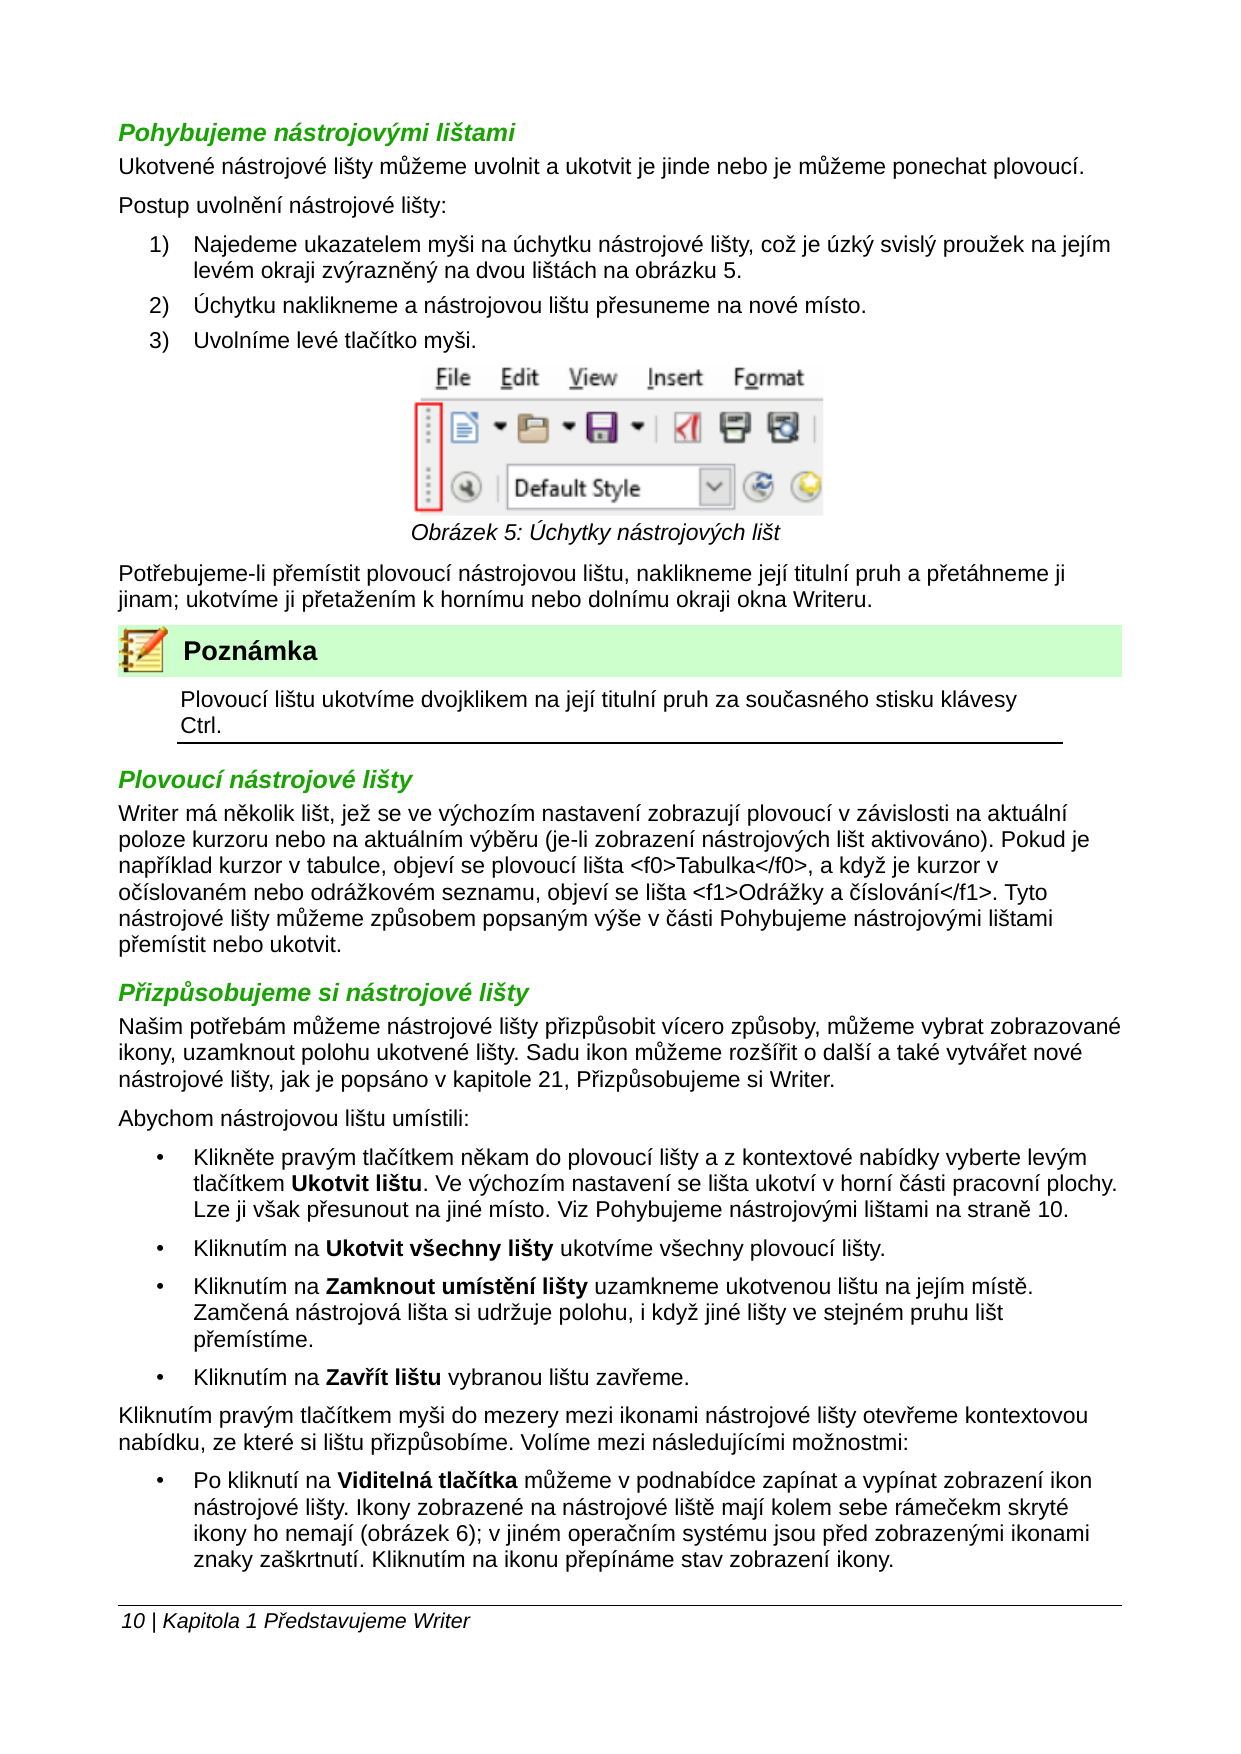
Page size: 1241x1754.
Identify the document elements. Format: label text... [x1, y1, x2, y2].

text Plovoucí lištu ukotvíme dvojklikem na její titulní pruh za současného stisku klávesy Ctrl. [177, 683, 1063, 742]
text Našim potřebám můžeme nástrojové lišty přizpůsobit vícero způsoby, můžeme vybrat zobrazované ikony, uzamknout polohu ukotvené lišty. Sadu ikon můžeme rozšířit o další a také vytvářet nové nástrojové lišty, jak je popsáno v kapitole 21, Přizpůsobujeme si Writer. [118, 1013, 1122, 1092]
text Obrázek 5: Úchytky nástrojových lišt [411, 518, 830, 545]
list Kliknutím na Zavřít lištu vybranou lištu zavřeme. [156, 1364, 1122, 1390]
text Potřebujeme-li přemístit plovoucí nástrojovou lištu, naklikneme její titulní pruh a přetáhneme ji jinam; ukotvíme ji přetažením k hornímu nebo dolnímu okraji okna Writeru. [118, 560, 1122, 612]
subtitle Poznámka [118, 633, 1122, 673]
list Kliknutím na Ukotvit všechny lišty ukotvíme všechny plovoucí lišty. [156, 1234, 1122, 1261]
list Postup uvolnění nástrojové lišty: [118, 192, 1122, 218]
picture [410, 365, 825, 519]
text Ukotvené nástrojové lišty můžeme uvolnit a ukotvit je jinde nebo je můžeme ponechat plovoucí. [118, 153, 1122, 179]
subtitle Pohybujeme nástrojovými lištami [118, 118, 1122, 147]
text Kliknutím pravým tlačítkem myši do mezery mezi ikonami nástrojové lišty otevřeme kontextovou nabídku, ze které si lištu přizpůsobíme. Volíme mezi následujícími možnostmi: [118, 1402, 1122, 1455]
list Úchytku naklikneme a nástrojovou lištu přesuneme na nové místo. [169, 292, 1122, 318]
list Uvolníme levé tlačítko myši. [169, 327, 1122, 354]
subtitle Plovoucí nástrojové lišty [118, 765, 1122, 794]
list Klikněte pravým tlačítkem někam do plovoucí lišty a z kontextové nabídky vyberte levým tlačítkem Ukotvit lištu. Ve výchozím nastavení se lišta ukotví v horní části pracovní plochy. Lze ji však přesunout na jiné místo. Viz Pohybujeme nástrojovými lištami na straně 9. [156, 1143, 1122, 1222]
text Writer má několik lišt, jež se ve výchozím nastavení zobrazují plovoucí v závislosti na aktuální poloze kurzoru nebo na aktuálním výběru (je-li zobrazení nástrojových lišt aktivováno). Pokud je například kurzor v tabulce, objeví se plovoucí lišta <f0>Tabulka</f0>, a když je kurzor v očíslovaném nebo odrážkovém seznamu, objeví se lišta <f1>Odrážky a číslování</f1>. Tyto nástrojové lišty můžeme způsobem popsaným výše v části Pohybujeme nástrojovými lištami přemístit nebo ukotvit. [118, 799, 1122, 958]
subtitle Přizpůsobujeme si nástrojové lišty [118, 978, 1122, 1007]
list Po kliknutí na Viditelná tlačítka můžeme v podnabídce zapínat a vypínat zobrazení ikon nástrojové lišty. Ikony zobrazené na nástrojové liště mají kolem sebe rámečekm skryté ikony ho nemají (obrázek 6); v jiném operačním systému jsou před zobrazenými ikonami znaky zaškrtnutí. Kliknutím na ikonu přepínáme stav zobrazení ikony. [156, 1467, 1122, 1573]
list Kliknutím na Zamknout umístění lišty uzamkneme ukotvenou lištu na jejím místě. Zamčená nástrojová lišta si udržuje polohu, i když jiné lišty ve stejném pruhu lišt přemístíme. [156, 1273, 1122, 1352]
picture [119, 625, 170, 676]
list Najedeme ukazatelem myši na úchytku nástrojové lišty, což je úzký svislý proužek na jejím levém okraji zvýrazněný na dvou lištách na obrázku 5. [169, 231, 1122, 283]
text Abychom nástrojovou lištu umístili: [118, 1104, 1122, 1131]
